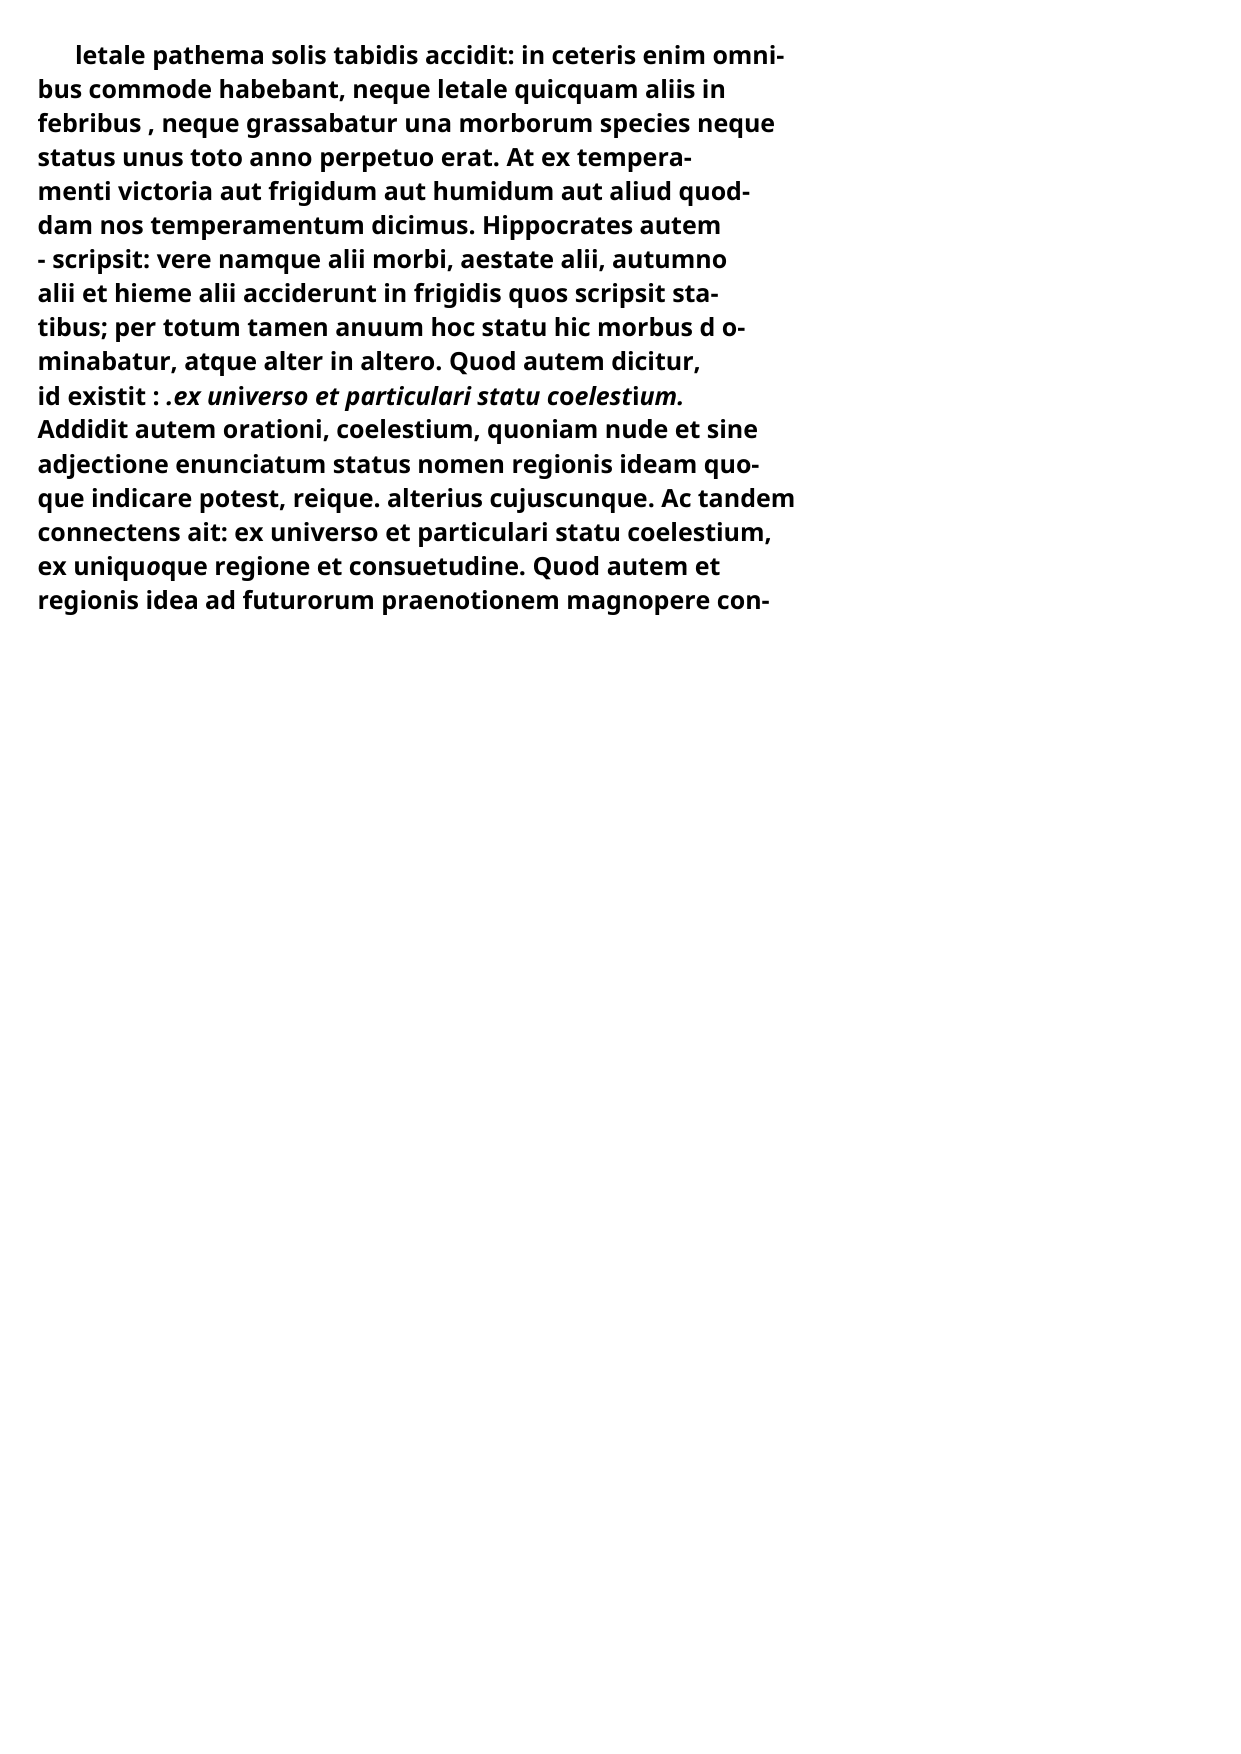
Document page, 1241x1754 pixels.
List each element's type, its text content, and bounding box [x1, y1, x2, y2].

text letale pathema solis tabidis accidit: in ceteris enim omni- bus commode habebant, neque letale quicquam aliis in febribus , neque grassabatur una morborum species neque status unus toto anno perpetuo erat. At ex tempera- menti victoria aut frigidum aut humidum aut aliud quod- dam nos temperamentum dicimus. Hippocrates autem - scripsit: vere namque alii morbi, aestate alii, autumno alii et hieme alii acciderunt in frigidis quos scripsit sta- tibus; per totum tamen anuum hoc statu hic morbus d o- minabatur, atque alter in altero. Quod autem dicitur, id existit : .ex universo et particulari statu coelestium. Addidit autem orationi, coelestium, quoniam nude et sine adjectione enunciatum status nomen regionis ideam quo- que indicare potest, reique. alterius cujuscunque. Ac tandem connectens ait: ex universo et particulari statu coelestium, ex uniquoque regione et consuetudine. Quod autem et regionis idea ad futurorum praenotionem magnopere con- [37, 37, 1203, 617]
